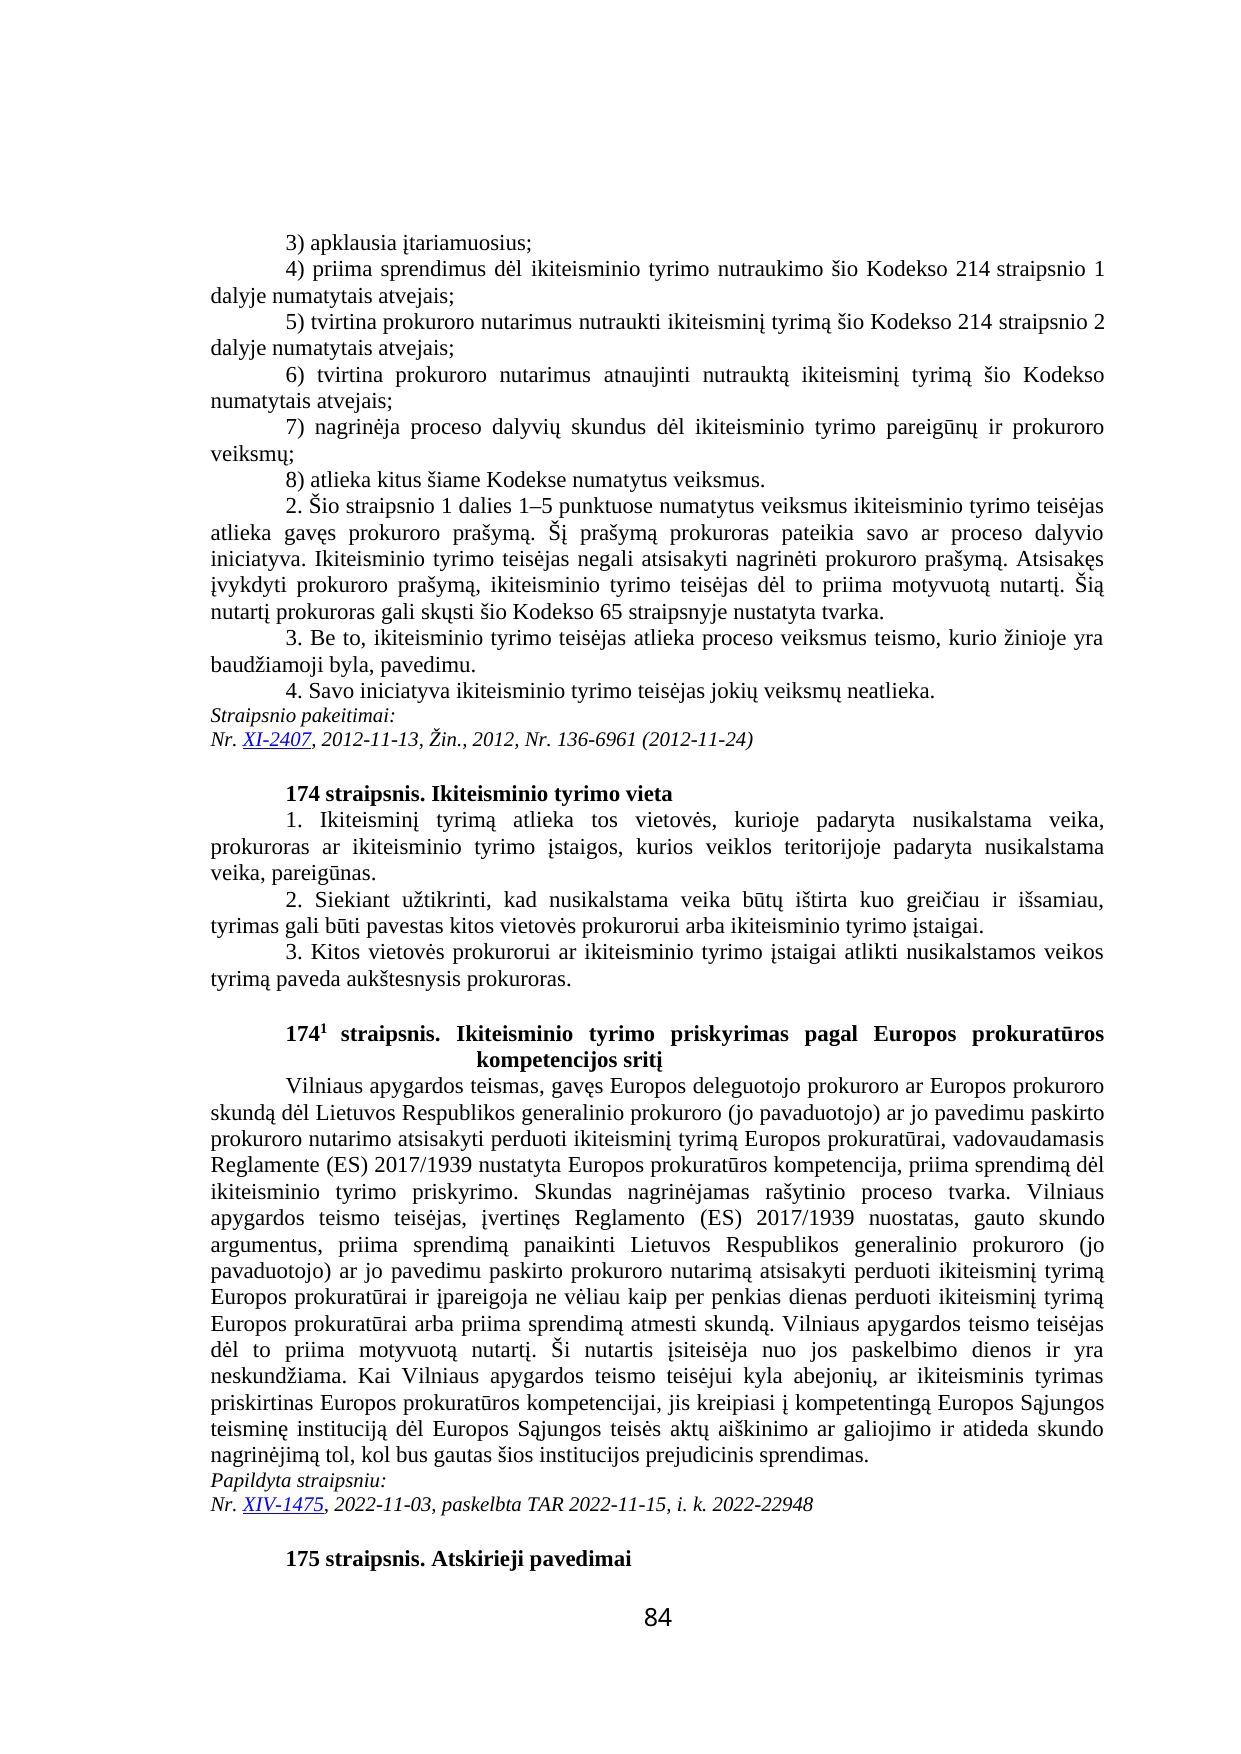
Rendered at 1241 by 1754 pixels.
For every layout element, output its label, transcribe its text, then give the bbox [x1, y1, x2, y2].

text 1741 straipsnis. Ikiteisminio tyrimo priskyrimas pagal Europos prokuratūros kompetencijos sritį [285, 1020, 1105, 1072]
text 174 straipsnis. Ikiteisminio tyrimo vieta [210, 780, 1105, 807]
text 4. Savo iniciatyva ikiteisminio tyrimo teisėjas jokių veiksmų neatlieka. [210, 677, 1105, 703]
text 3. Kitos vietovės prokurorui ar ikiteisminio tyrimo įstaigai atlikti nusikalstamos veikos tyrimą paveda aukštesnysis prokuroras. [210, 938, 1105, 991]
text 5) tvirtina prokuroro nutarimus nutraukti ikiteisminį tyrimą šio Kodekso 214 straipsnio 2 dalyje numatytais atvejais; [210, 308, 1105, 361]
text Vilniaus apygardos teismas, gavęs Europos deleguotojo prokuroro ar Europos prokuroro skundą dėl Lietuvos Respublikos generalinio prokuroro (jo pavaduotojo) ar jo pavedimu paskirto prokuroro nutarimo atsisakyti perduoti ikiteisminį tyrimą Europos prokuratūrai, vadovaudamasis Reglamente (ES) 2017/1939 nustatyta Europos prokuratūros kompetencija, priima sprendimą dėl ikiteisminio tyrimo priskyrimo. Skundas nagrinėjamas rašytinio proceso tvarka. Vilniaus apygardos teismo teisėjas, įvertinęs Reglamento (ES) 2017/1939 nuostatas, gauto skundo argumentus, priima sprendimą panaikinti Lietuvos Respublikos generalinio prokuroro (jo pavaduotojo) ar jo pavedimu paskirto prokuroro nutarimą atsisakyti perduoti ikiteisminį tyrimą Europos prokuratūrai ir įpareigoja ne vėliau kaip per penkias dienas perduoti ikiteisminį tyrimą Europos prokuratūrai arba priima sprendimą atmesti skundą. Vilniaus apygardos teismo teisėjas dėl to priima motyvuotą nutartį. Ši nutartis įsiteisėja nuo jos paskelbimo dienos ir yra neskundžiama. Kai Vilniaus apygardos teismo teisėjui kyla abejonių, ar ikiteisminis tyrimas priskirtinas Europos prokuratūros kompetencijai, jis kreipiasi į kompetentingą Europos Sąjungos teisminę instituciją dėl Europos Sąjungos teisės aktų aiškinimo ar galiojimo ir atideda skundo nagrinėjimą tol, kol bus gautas šios institucijos prejudicinis sprendimas. [210, 1072, 1105, 1468]
text 1. Ikiteisminį tyrimą atlieka tos vietovės, kurioje padaryta nusikalstama veika, prokuroras ar ikiteisminio tyrimo įstaigos, kurios veiklos teritorijoje padaryta nusikalstama veika, pareigūnas. [210, 807, 1105, 886]
text Nr. XI-2407, 2012-11-13, Žin., 2012, Nr. 136-6961 (2012-11-24) [210, 727, 1105, 751]
text 8) atlieka kitus šiame Kodekse numatytus veiksmus. [210, 466, 1105, 492]
text Papildyta straipsniu: [210, 1468, 1105, 1492]
text 175 straipsnis. Atskirieji pavedimai [210, 1545, 1105, 1571]
text 3. Be to, ikiteisminio tyrimo teisėjas atlieka proceso veiksmus teismo, kurio žinioje yra baudžiamoji byla, pavedimu. [210, 624, 1105, 677]
text 4) priima sprendimus dėl ikiteisminio tyrimo nutraukimo šio Kodekso 214 straipsnio 1 dalyje numatytais atvejais; [210, 255, 1105, 308]
text 2. Šio straipsnio 1 dalies 1–5 punktuose numatytus veiksmus ikiteisminio tyrimo teisėjas atlieka gavęs prokuroro prašymą. Šį prašymą prokuroras pateikia savo ar proceso dalyvio iniciatyva. Ikiteisminio tyrimo teisėjas negali atsisakyti nagrinėti prokuroro prašymą. Atsisakęs įvykdyti prokuroro prašymą, ikiteisminio tyrimo teisėjas dėl to priima motyvuotą nutartį. Šią nutartį prokuroras gali skųsti šio Kodekso 65 straipsnyje nustatyta tvarka. [210, 492, 1105, 624]
text 3) apklausia įtariamuosius; [210, 229, 1105, 255]
text Straipsnio pakeitimai: [210, 703, 1105, 727]
text 2. Siekiant užtikrinti, kad nusikalstama veika būtų ištirta kuo greičiau ir išsamiau, tyrimas gali būti pavestas kitos vietovės prokurorui arba ikiteisminio tyrimo įstaigai. [210, 886, 1105, 938]
text Nr. XIV-1475, 2022-11-03, paskelbta TAR 2022-11-15, i. k. 2022-22948 [210, 1492, 1105, 1516]
text 7) nagrinėja proceso dalyvių skundus dėl ikiteisminio tyrimo pareigūnų ir prokuroro veiksmų; [210, 413, 1105, 466]
text 6) tvirtina prokuroro nutarimus atnaujinti nutrauktą ikiteisminį tyrimą šio Kodekso numatytais atvejais; [210, 361, 1105, 413]
